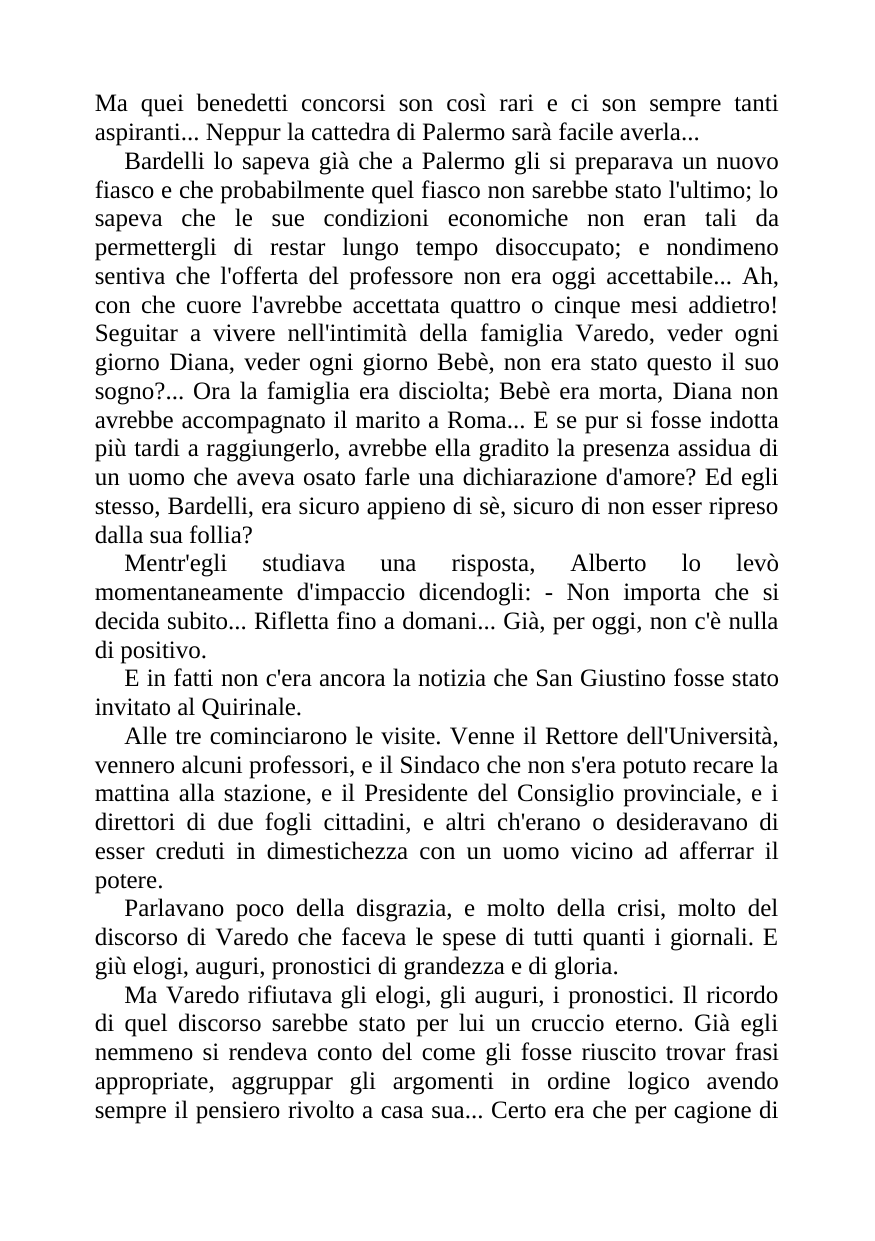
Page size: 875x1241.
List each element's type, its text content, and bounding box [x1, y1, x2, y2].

text Bardelli lo sapeva già che a Palermo gli si preparava un nuovo fiasco e che probabilmente quel fiasco non sarebbe stato l'ultimo; lo sapeva che le sue condizioni economiche non eran tali da permettergli di restar lungo tempo disoccupato; e nondimeno sentiva che l'offerta del professore non era oggi accettabile... Ah, con che cuore l'avrebbe accettata quattro o cinque mesi addietro! Seguitar a vivere nell'intimità della famiglia Varedo, veder ogni giorno Diana, veder ogni giorno Bebè, non era stato questo il suo sogno?... Ora la famiglia era disciolta; Bebè era morta, Diana non avrebbe accompagnato il marito a Roma... E se pur si fosse indotta più tardi a raggiungerlo, avrebbe ella gradito la presenza assidua di un uomo che aveva osato farle una dichiarazione d'amore? Ed egli stesso, Bardelli, era sicuro appieno di sè, sicuro di non esser ripreso dalla sua follia? [94, 146, 779, 548]
text E in fatti non c'era ancora la notizia che San Giustino fosse stato invitato al Quirinale. [94, 663, 779, 721]
text Mentr'egli studiava una risposta, Alberto lo levò momentaneamente d'impaccio dicendogli: - Non importa che si decida subito... Rifletta fino a domani... Già, per oggi, non c'è nulla di positivo. [94, 548, 779, 663]
text Ma quei benedetti concorsi son così rari e ci son sempre tanti aspiranti... Neppur la cattedra di Palermo sarà facile averla... [94, 88, 779, 146]
text Alle tre cominciarono le visite. Venne il Rettore dell'Università, vennero alcuni professori, e il Sindaco che non s'era potuto recare la mattina alla stazione, e il Presidente del Consiglio provinciale, e i direttori di due fogli cittadini, e altri ch'erano o desideravano di esser creduti in dimestichezza con un uomo vicino ad afferrar il potere. [94, 721, 779, 893]
text Ma Varedo rifiutava gli elogi, gli auguri, i pronostici. Il ricordo di quel discorso sarebbe stato per lui un cruccio eterno. Già egli nemmeno si rendeva conto del come gli fosse riuscito trovar frasi appropriate, aggruppar gli argomenti in ordine logico avendo sempre il pensiero rivolto a casa sua... Certo era che per cagione di [94, 980, 779, 1123]
text Parlavano poco della disgrazia, e molto della crisi, molto del discorso di Varedo che faceva le spese di tutti quanti i giornali. E giù elogi, auguri, pronostici di grandezza e di gloria. [94, 893, 779, 980]
